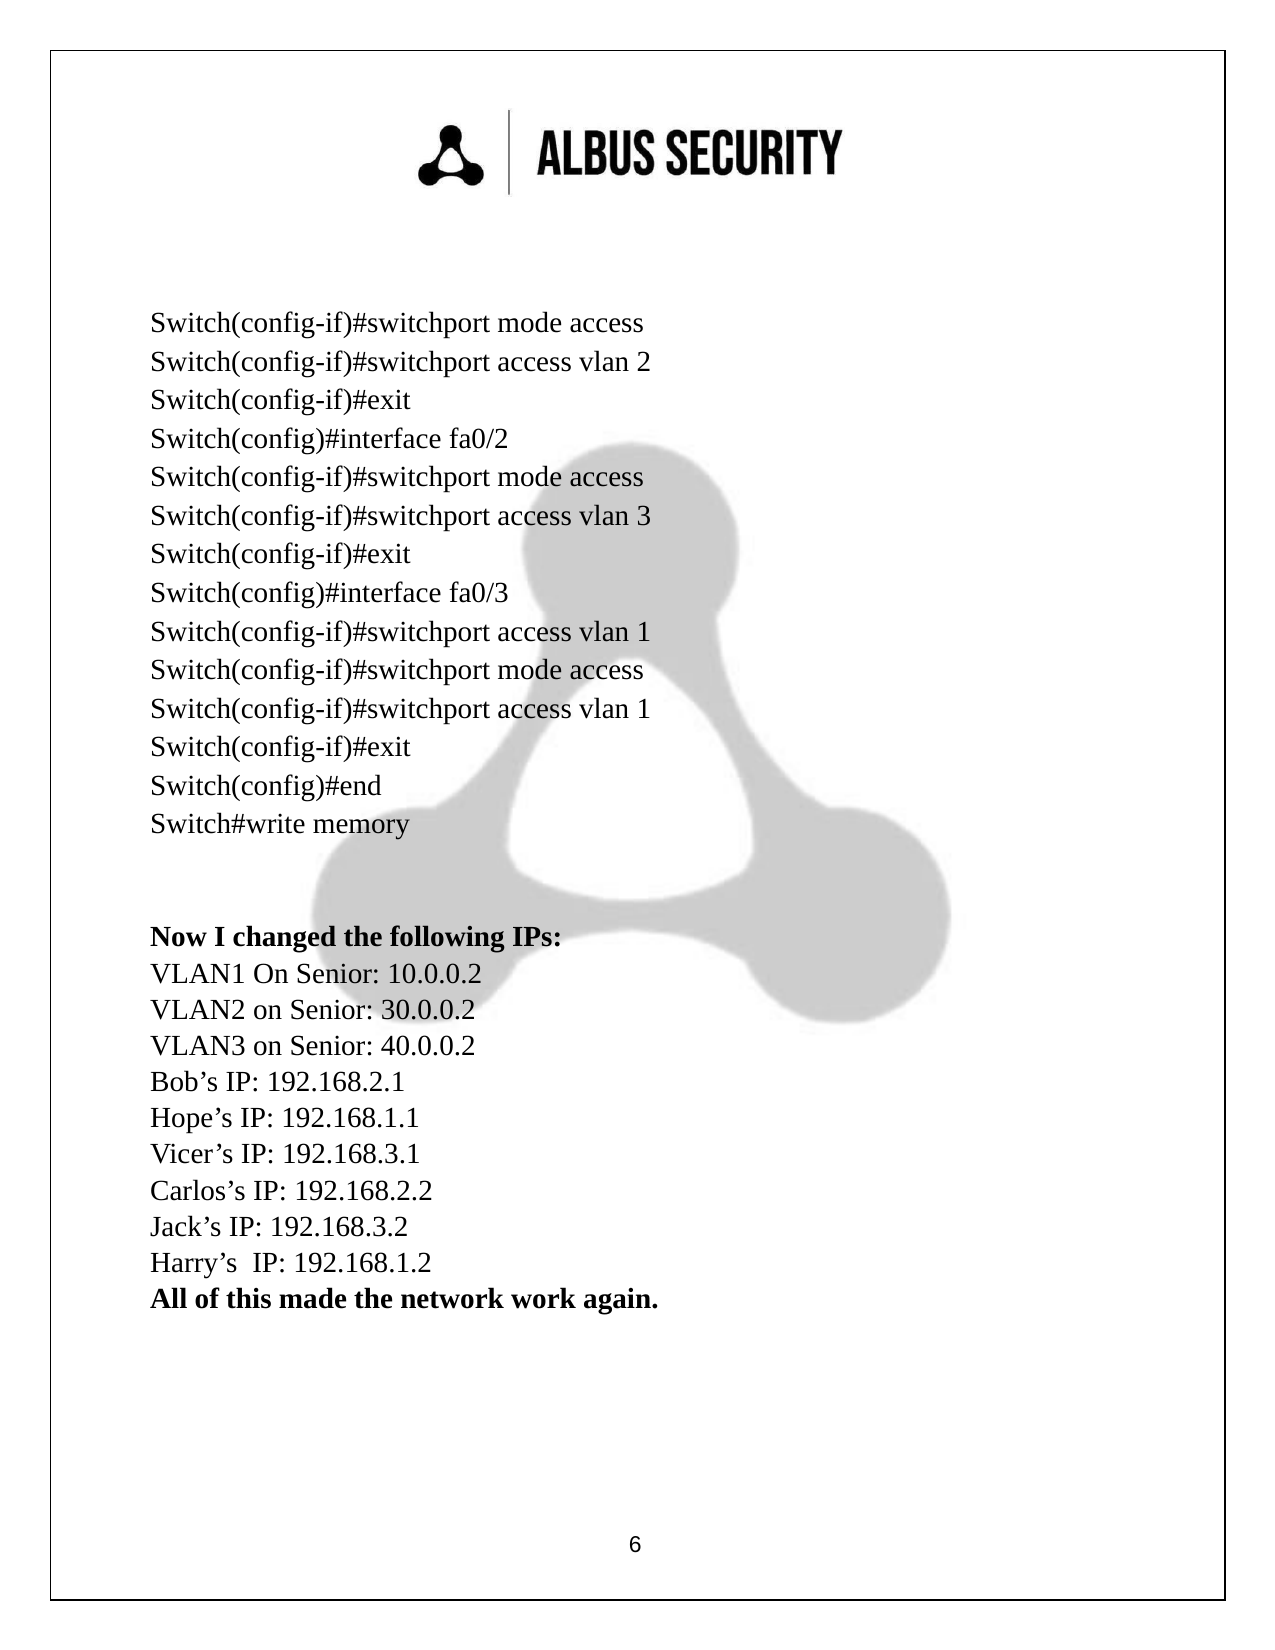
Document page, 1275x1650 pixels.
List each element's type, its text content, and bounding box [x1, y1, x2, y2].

picture [150, 763, 1118, 768]
picture [150, 454, 1118, 459]
picture [150, 294, 1118, 305]
picture [150, 176, 177, 251]
picture [150, 609, 1118, 614]
text Switch(config-if)#switchport access vlan 2 [150, 344, 1178, 377]
picture [150, 416, 1118, 421]
picture [150, 724, 1118, 729]
text Jack’s IP: 192.168.3.2 [150, 1209, 1178, 1242]
text Switch(config-if)#switchport mode access [150, 652, 1178, 686]
text Switch(config-if)#switchport mode access [150, 305, 1178, 339]
picture [150, 647, 1118, 652]
text Vicer’s IP: 192.168.3.1 [150, 1136, 1178, 1170]
text Switch(config-if)#exit [150, 537, 1178, 570]
text VLAN3 on Senior: 40.0.0.2 [150, 1028, 1178, 1062]
text Now I changed the following IPs: [150, 919, 1178, 953]
text Switch(config-if)#switchport access vlan 1 [150, 691, 1178, 724]
text Harry’s IP: 192.168.1.2 [150, 1245, 1178, 1278]
text Switch(config-if)#exit [150, 382, 1178, 416]
picture [414, 108, 847, 197]
text Switch(config-if)#switchport access vlan 1 [150, 614, 1178, 647]
picture [150, 339, 1118, 344]
picture [150, 532, 1118, 537]
text Hope’s IP: 192.168.1.1 [150, 1100, 1178, 1134]
picture [150, 840, 1118, 919]
text Switch(config)#interface fa0/3 [150, 575, 1178, 609]
picture [150, 801, 1118, 806]
picture [849, 141, 878, 193]
text All of this made the network work again. [150, 1281, 1178, 1314]
picture [150, 493, 1118, 498]
picture [150, 377, 1118, 382]
text VLAN1 On Senior: 10.0.0.2 [150, 956, 1178, 989]
picture [150, 686, 1118, 691]
text Switch(config-if)#switchport mode access [150, 459, 1178, 493]
text Bob’s IP: 192.168.2.1 [150, 1064, 1178, 1098]
text Carlos’s IP: 192.168.2.2 [150, 1173, 1178, 1206]
text VLAN2 on Senior: 30.0.0.2 [150, 992, 1178, 1025]
text Switch(config)#interface fa0/2 [150, 421, 1178, 454]
picture [150, 570, 1118, 575]
text Switch#write memory [150, 806, 1178, 840]
text Switch(config-if)#switchport access vlan 3 [150, 498, 1178, 532]
text Switch(config-if)#exit [150, 729, 1178, 763]
text Switch(config)#end [150, 768, 1178, 801]
